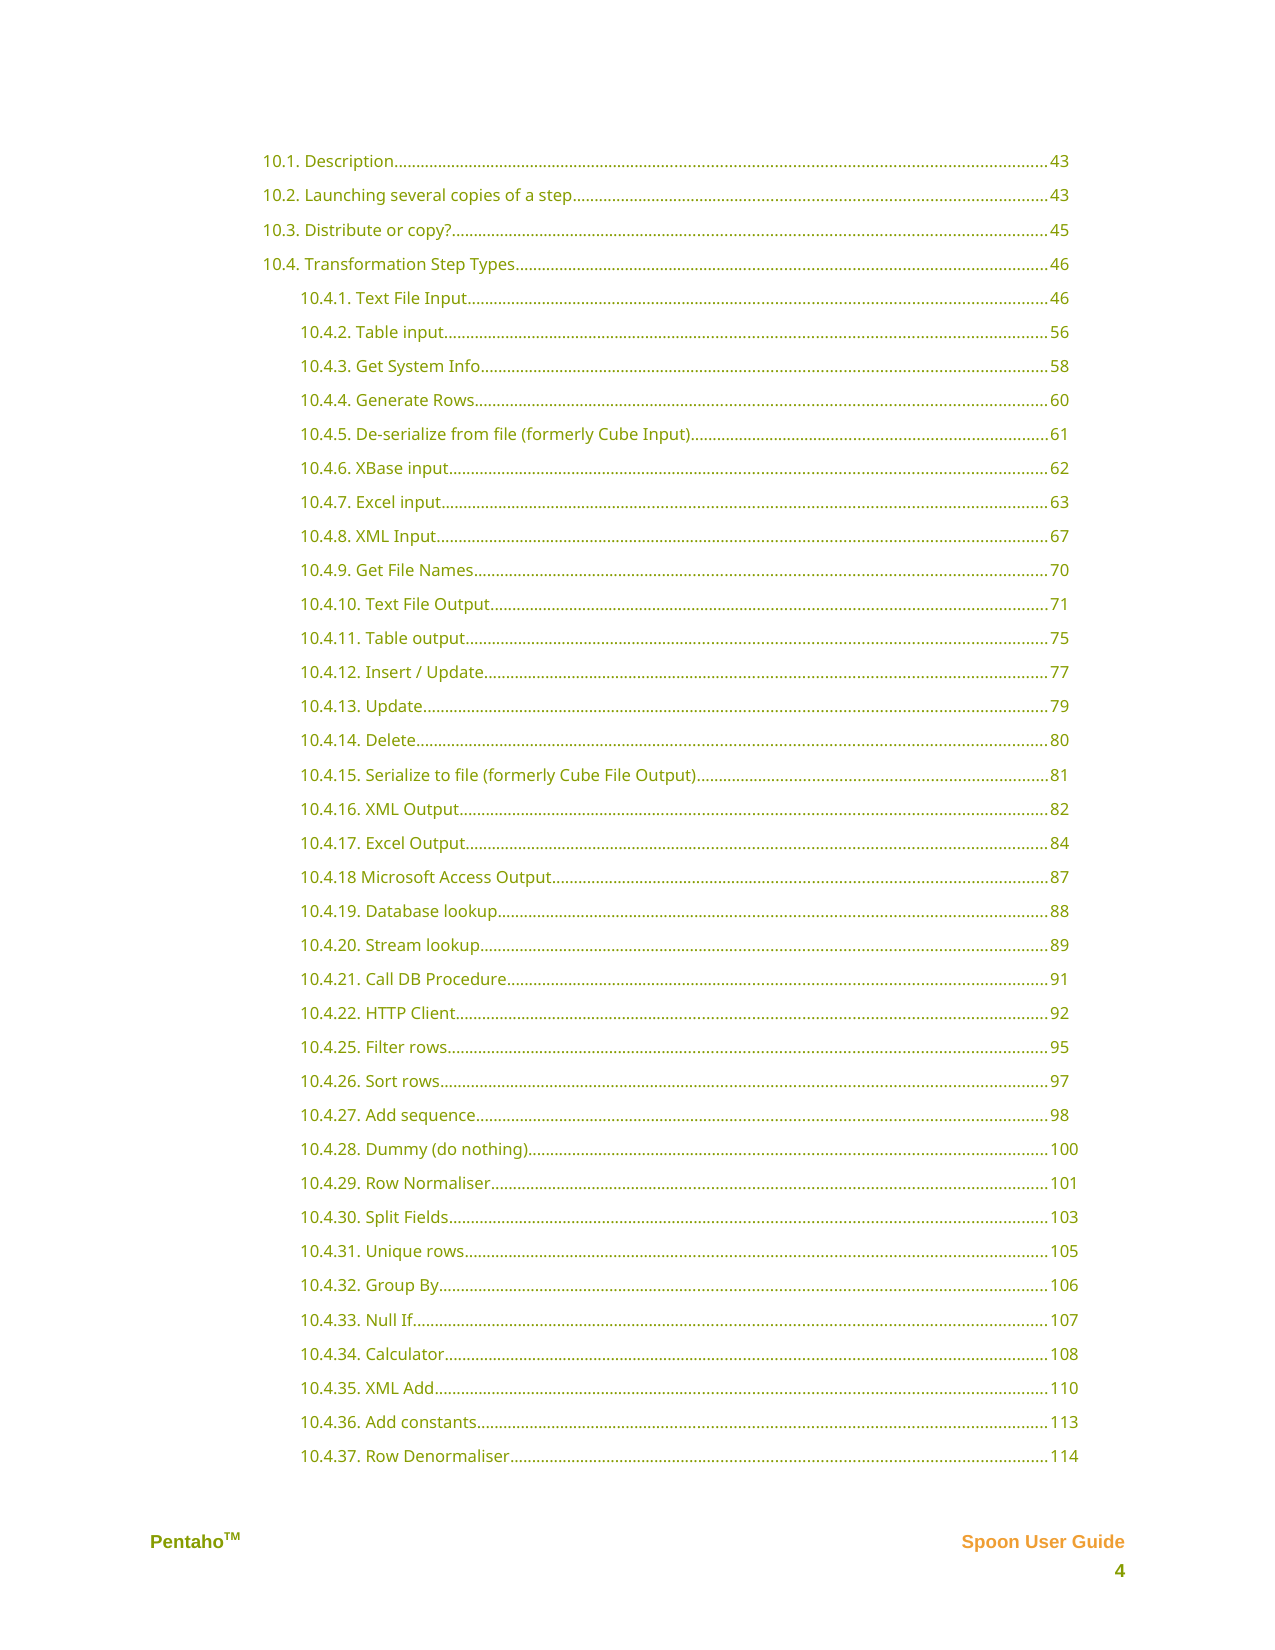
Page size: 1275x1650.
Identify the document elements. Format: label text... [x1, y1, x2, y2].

text 10.4. Transformation Step Types 46 [262, 252, 1125, 275]
text 10.4.25. Filter rows 95 [300, 1036, 1125, 1058]
text 10.4.17. Excel Output 84 [300, 831, 1125, 854]
text 10.4.37. Row Denormaliser 114 [300, 1444, 1125, 1467]
text 10.4.33. Null If 107 [300, 1308, 1125, 1331]
text 10.3. Distribute or copy? 45 [262, 218, 1125, 241]
text 10.4.19. Database lookup 88 [300, 899, 1125, 922]
text 10.4.29. Row Normaliser 101 [300, 1172, 1125, 1194]
text 10.4.35. XML Add 110 [300, 1376, 1125, 1399]
text 10.4.2. Table input 56 [300, 320, 1125, 343]
text 10.4.10. Text File Output 71 [300, 593, 1125, 616]
text 10.4.15. Serialize to file (formerly Cube File Output) 81 [300, 763, 1125, 786]
text 10.4.27. Add sequence 98 [300, 1104, 1125, 1126]
text 10.4.9. Get File Names 70 [300, 559, 1125, 581]
text 10.4.1. Text File Input 46 [300, 286, 1125, 309]
text 10.4.13. Update 79 [300, 695, 1125, 718]
text 10.4.26. Sort rows 97 [300, 1070, 1125, 1092]
text 10.2. Launching several copies of a step 43 [262, 184, 1125, 207]
text 10.4.21. Call DB Procedure 91 [300, 967, 1125, 990]
text 10.4.16. XML Output 82 [300, 797, 1125, 820]
text 10.4.7. Excel input 63 [300, 491, 1125, 513]
text 10.4.34. Calculator 108 [300, 1342, 1125, 1365]
text 10.4.3. Get System Info 58 [300, 354, 1125, 377]
text 10.4.11. Table output 75 [300, 627, 1125, 649]
text 10.4.20. Stream lookup 89 [300, 933, 1125, 956]
text 10.4.22. HTTP Client 92 [300, 1002, 1125, 1024]
text 10.4.4. Generate Rows 60 [300, 388, 1125, 411]
text 10.4.28. Dummy (do nothing) 100 [300, 1138, 1125, 1161]
text 10.4.32. Group By 106 [300, 1274, 1125, 1297]
text 10.4.5. De-serialize from file (formerly Cube Input) 61 [300, 422, 1125, 445]
text 10.4.18 Microsoft Access Output 87 [300, 865, 1125, 888]
text 10.4.14. Delete 80 [300, 729, 1125, 752]
text 10.1. Description 43 [262, 150, 1125, 173]
text 10.4.6. XBase input 62 [300, 457, 1125, 479]
text 10.4.12. Insert / Update 77 [300, 661, 1125, 684]
text 10.4.36. Add constants 113 [300, 1410, 1125, 1433]
text 10.4.8. XML Input 67 [300, 525, 1125, 547]
text 10.4.31. Unique rows 105 [300, 1240, 1125, 1263]
text 10.4.30. Split Fields 103 [300, 1206, 1125, 1229]
